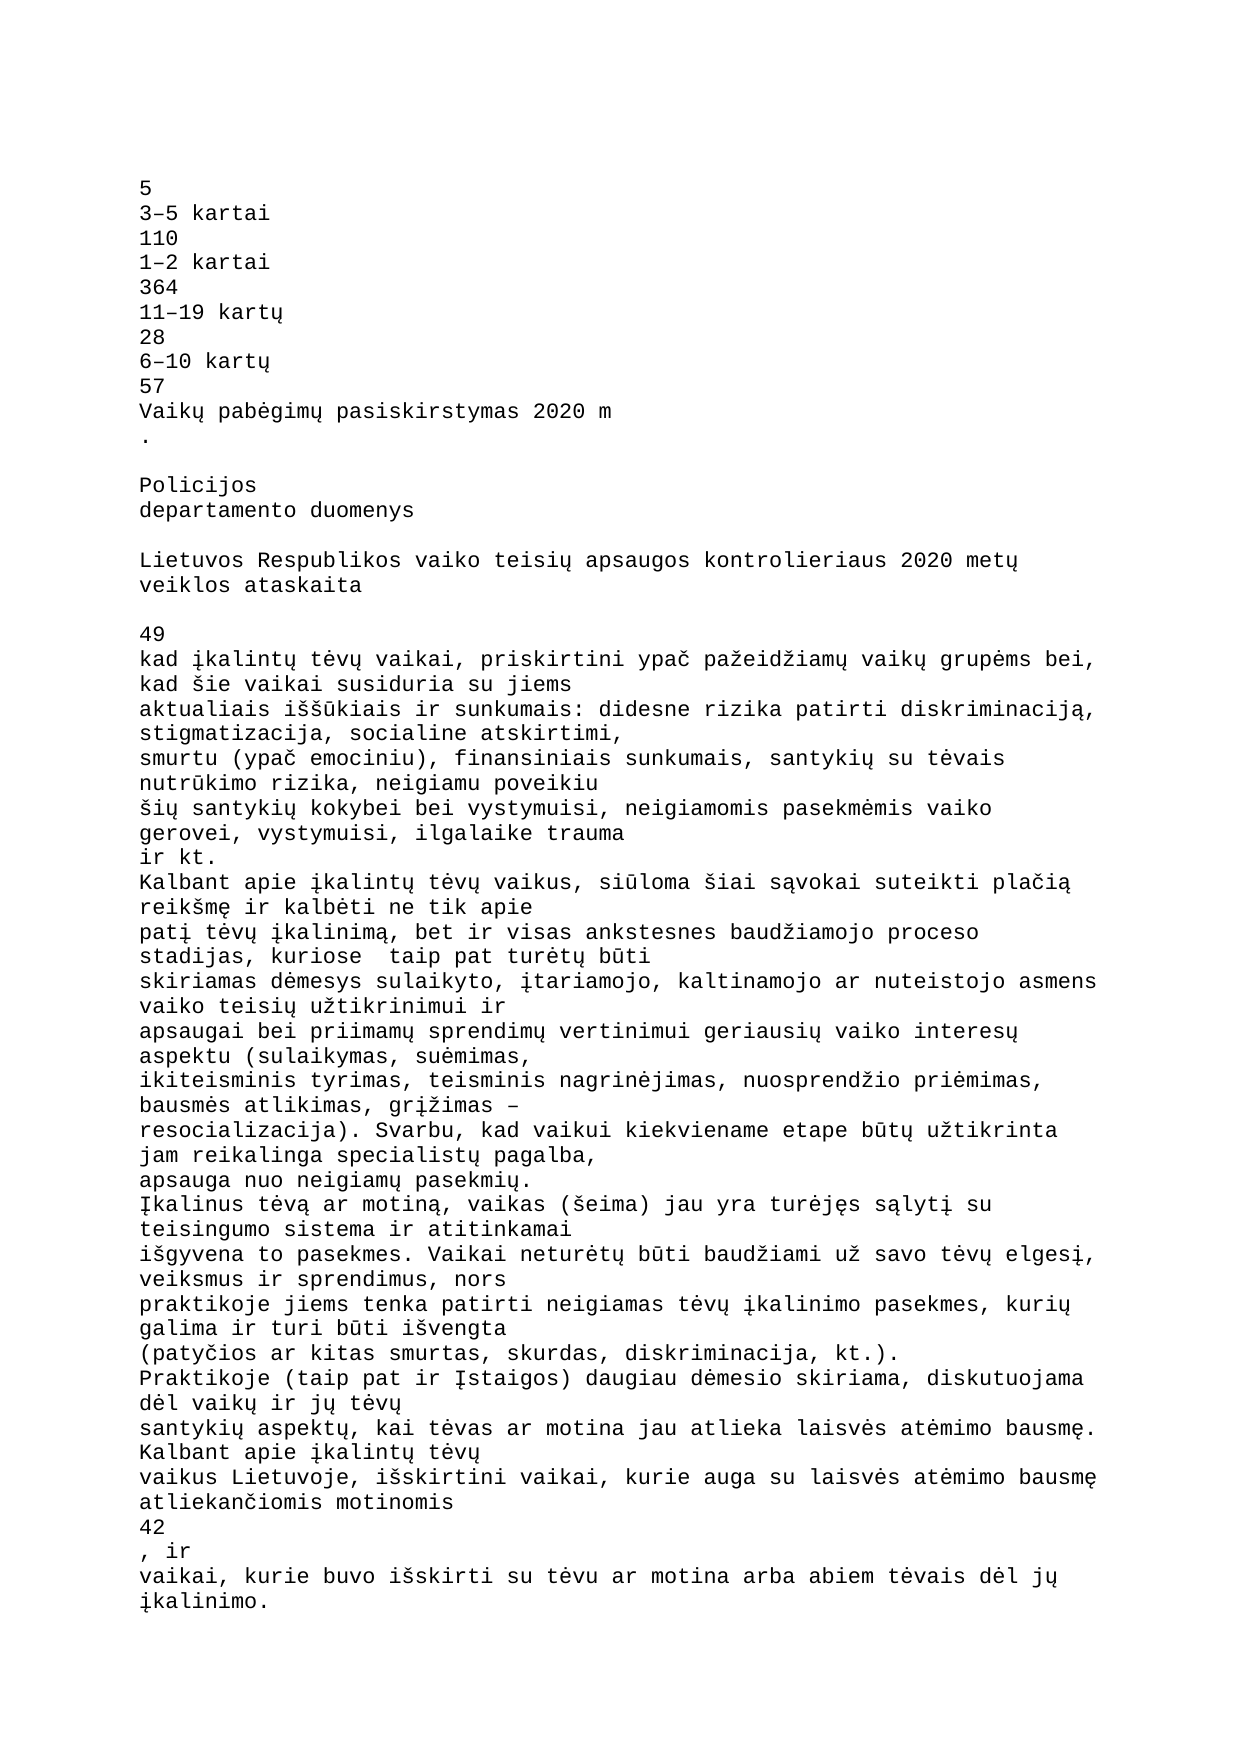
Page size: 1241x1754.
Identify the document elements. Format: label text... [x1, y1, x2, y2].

text patį tėvų įkalinimą, bet ir visas ankstesnes baudžiamojo proceso stadijas, kuriose taip pat turėtų būti [139, 921, 1101, 971]
text praktikoje jiems tenka patirti neigiamas tėvų įkalinimo pasekmes, kurių galima ir turi būti išvengta [139, 1293, 1101, 1342]
text Įkalinus tėvą ar motiną, vaikas (šeima) jau yra turėjęs sąlytį su teisingumo sistema ir atitinkamai [139, 1194, 1101, 1243]
text kad įkalintų tėvų vaikai, priskirtini ypač pažeidžiamų vaikų grupėms bei, kad šie vaikai susiduria su jiems [139, 648, 1101, 698]
text skiriamas dėmesys sulaikyto, įtariamojo, kaltinamojo ar nuteistojo asmens vaiko teisių užtikrinimui ir [139, 971, 1101, 1020]
text šių santykių kokybei bei vystymuisi, neigiamomis pasekmėmis vaiko gerovei, vystymuisi, ilgalaike trauma [139, 797, 1101, 847]
text departamento duomenys [139, 499, 1101, 524]
text 6–10 kartų [139, 351, 1101, 376]
text 28 [139, 326, 1101, 351]
text santykių aspektų, kai tėvas ar motina jau atlieka laisvės atėmimo bausmę. Kalbant apie įkalintų tėvų [139, 1417, 1101, 1466]
text 49 [139, 623, 1101, 648]
text resocializacija). Svarbu, kad vaikui kiekviename etape būtų užtikrinta jam reikalinga specialistų pagalba, [139, 1119, 1101, 1169]
text ir kt. [139, 847, 1101, 871]
text vaikus Lietuvoje, išskirtini vaikai, kurie auga su laisvės atėmimo bausmę atliekančiomis motinomis [139, 1466, 1101, 1516]
text 3–5 kartai [139, 202, 1101, 227]
text Vaikų pabėgimų pasiskirstymas 2020 m [139, 400, 1101, 425]
text ikiteisminis tyrimas, teisminis nagrinėjimas, nuosprendžio priėmimas, bausmės atlikimas, grįžimas – [139, 1070, 1101, 1119]
text , ir [139, 1541, 1101, 1566]
text aktualiais iššūkiais ir sunkumais: didesne rizika patirti diskriminaciją, stigmatizacija, socialine atskirtimi, [139, 698, 1101, 747]
text smurtu (ypač emociniu), finansiniais sunkumais, santykių su tėvais nutrūkimo rizika, neigiamu poveikiu [139, 747, 1101, 797]
text apsaugai bei priimamų sprendimų vertinimui geriausių vaiko interesų aspektu (sulaikymas, suėmimas, [139, 1020, 1101, 1070]
text 42 [139, 1516, 1101, 1541]
text 364 [139, 276, 1101, 301]
text vaikai, kurie buvo išskirti su tėvu ar motina arba abiem tėvais dėl jų įkalinimo. [139, 1566, 1101, 1615]
text apsauga nuo neigiamų pasekmių. [139, 1169, 1101, 1194]
text 11–19 kartų [139, 301, 1101, 326]
text Kalbant apie įkalintų tėvų vaikus, siūloma šiai sąvokai suteikti plačią reikšmę ir kalbėti ne tik apie [139, 871, 1101, 921]
text 57 [139, 376, 1101, 400]
text . [139, 425, 1101, 450]
text išgyvena to pasekmes. Vaikai neturėtų būti baudžiami už savo tėvų elgesį, veiksmus ir sprendimus, nors [139, 1243, 1101, 1293]
text 110 [139, 227, 1101, 252]
text 5 [139, 177, 1101, 202]
text Lietuvos Respublikos vaiko teisių apsaugos kontrolieriaus 2020 metų veiklos ataskaita [139, 549, 1101, 599]
text (patyčios ar kitas smurtas, skurdas, diskriminacija, kt.). [139, 1342, 1101, 1367]
text 1–2 kartai [139, 252, 1101, 276]
text Praktikoje (taip pat ir Įstaigos) daugiau dėmesio skiriama, diskutuojama dėl vaikų ir jų tėvų [139, 1367, 1101, 1417]
text Policijos [139, 475, 1101, 499]
